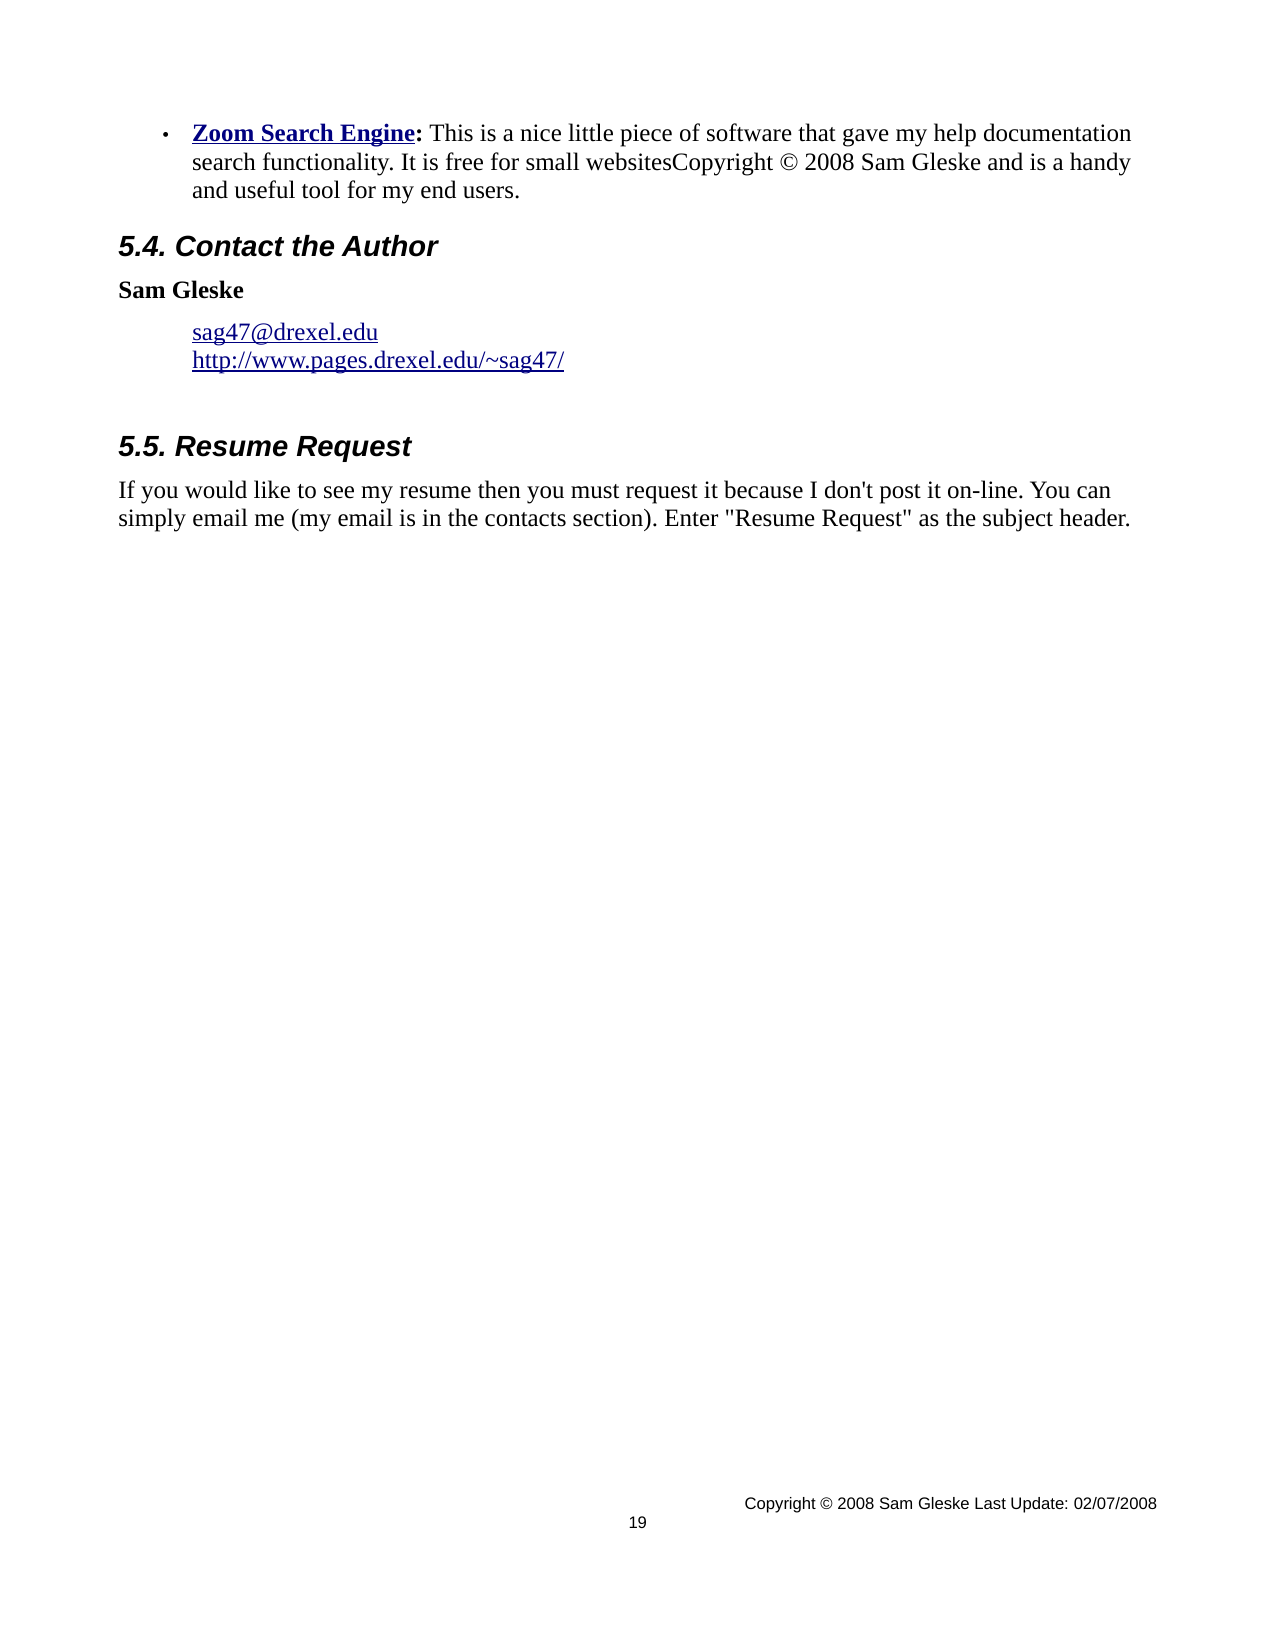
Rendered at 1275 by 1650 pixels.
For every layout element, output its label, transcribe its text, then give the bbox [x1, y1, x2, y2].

text If you would like to see my resume then you must request it because I don't post it on-line. You can simply email me (my email is in the contacts section). Enter "Resume Request" as the subject header. [118, 475, 1157, 532]
subtitle 5.5. Resume Request [118, 429, 1157, 462]
subtitle 5.4. Contact the Author [118, 229, 1157, 263]
list Zoom Search Engine: This is a nice little piece of software that gave my help documentation search functionality. It is free for small websitesCopyright © 2008 Sam Gleske and is a handy and useful tool for my end users. [162, 118, 1157, 204]
text sag47@drexel.edu http://www.pages.drexel.edu/~sag47/ [192, 317, 1157, 374]
text Sam Gleske [118, 275, 1157, 304]
